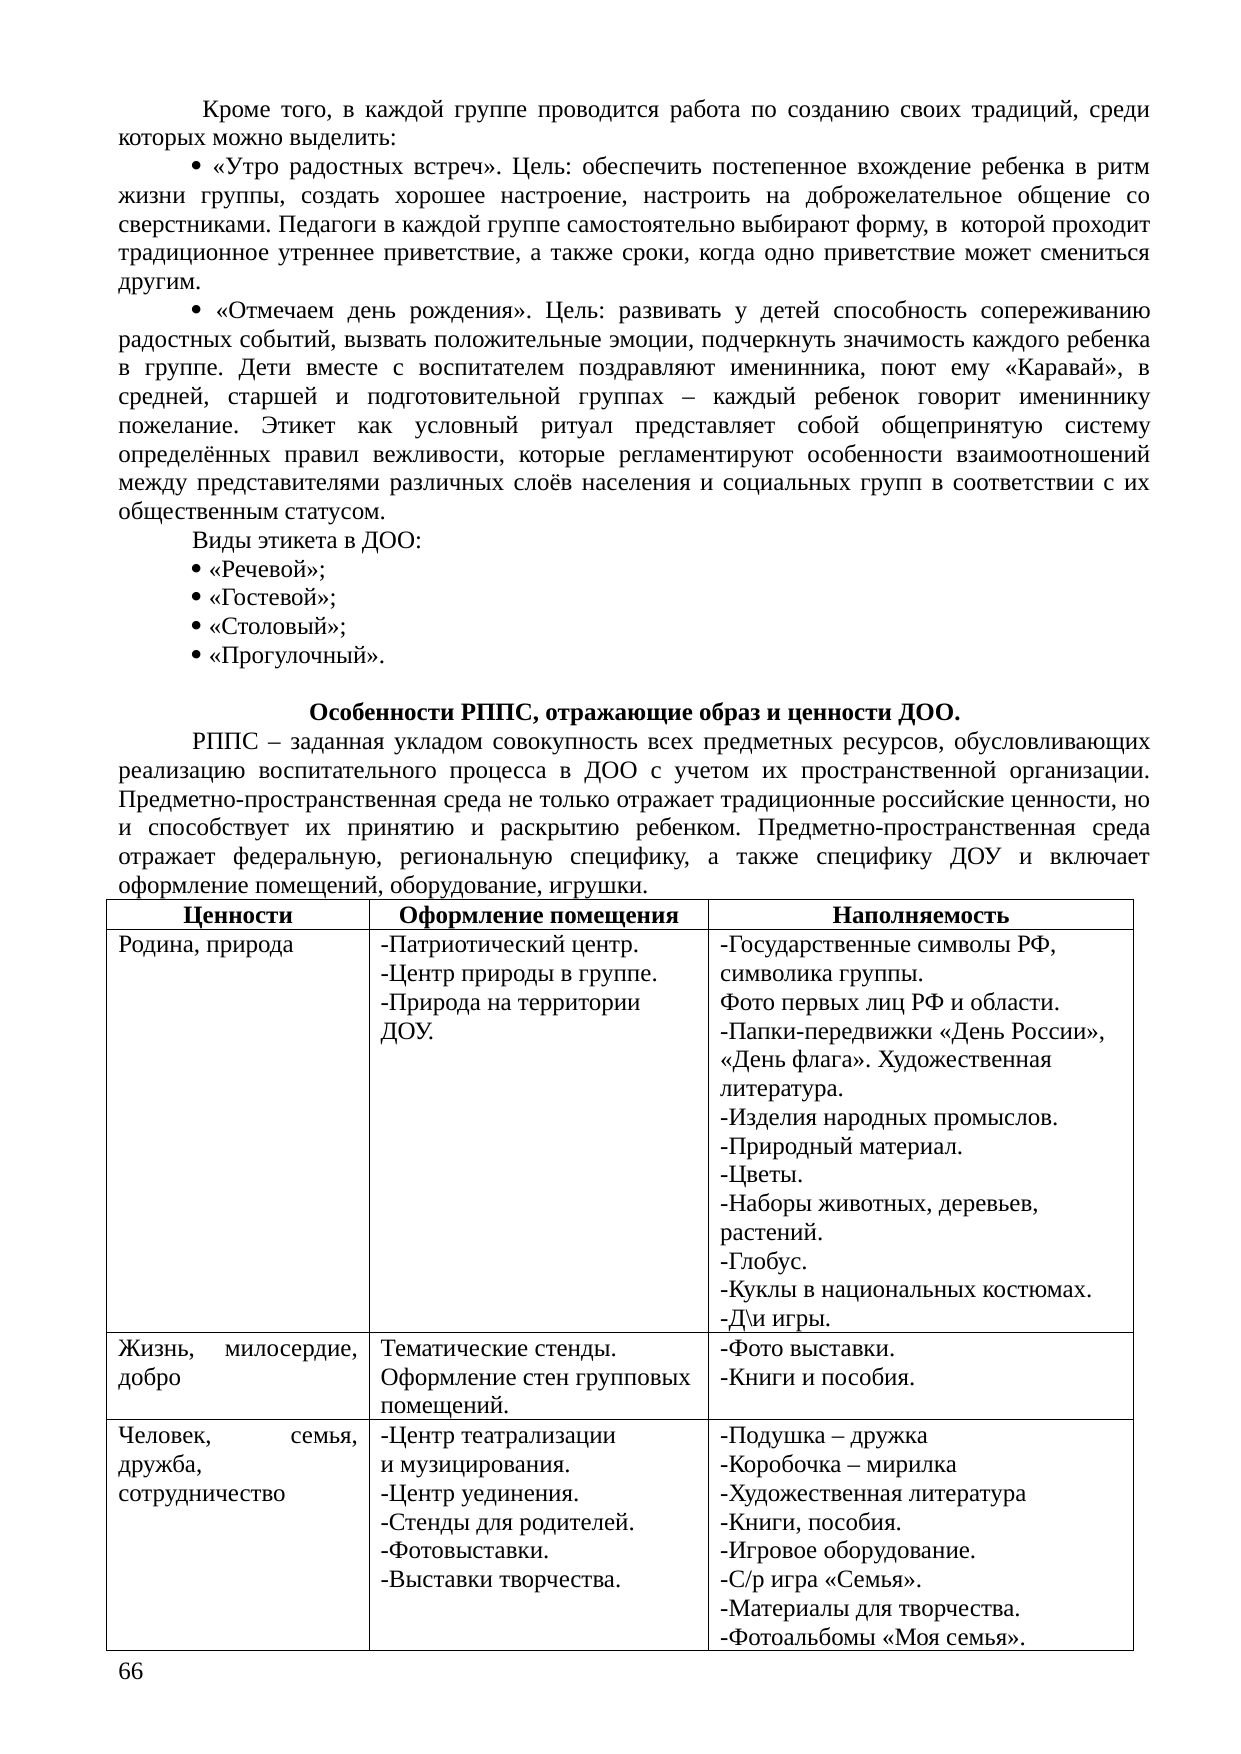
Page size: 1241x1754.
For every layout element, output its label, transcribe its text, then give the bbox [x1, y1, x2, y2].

text Кроме того, в каждой группе проводится работа по созданию своих традиций, среди которых можно выделить: [118, 94, 1151, 151]
text · «Речевой»; [118, 554, 1151, 582]
text Виды этикета в ДОО: [118, 525, 1151, 554]
table_cell Человек, семья, дружба, сотрудничество [107, 1420, 369, 1650]
text РППС – заданная укладом совокупность всех предметных ресурсов, обусловливающих реализацию воспитательного процесса в ДОО с учетом их пространственной организации. Предметно-пространственная среда не только отражает традиционные российские ценности, но и способствует их принятию и раскрытию ребенком. Предметно-пространственная среда отражает федеральную, региональную специфику, а также специфику ДОУ и включает оформление помещений, оборудование, игрушки. [118, 726, 1151, 899]
table_cell Тематические стенды. Оформление стен групповых помещений. [370, 1333, 708, 1419]
table_header Оформление помещения [370, 900, 708, 928]
text · «Столовый»; [118, 611, 1151, 640]
table_header Ценности [107, 900, 369, 928]
text · «Гостевой»; [118, 582, 1151, 611]
text Особенности РППС, отражающие образ и ценности ДОО. [118, 697, 1151, 726]
table_cell -Государственные символы РФ, символика группы. Фото первых лиц РФ и области. -Папки-передвижки «День России», «День флага». Художественная литература. -Изделия народных промыслов. -Природный материал. -Цветы. -Наборы животных, деревьев, растений. -Глобус. -Куклы в национальных костюмах. -Д\и игры. [709, 930, 1133, 1332]
table_cell Родина, природа [107, 930, 369, 1332]
table_cell -Подушка – дружка -Коробочка – мирилка -Художественная литература -Книги, пособия. -Игровое оборудование. -С/р игра «Семья». -Материалы для творчества. -Фотоальбомы «Моя семья». [709, 1420, 1133, 1650]
text · «Отмечаем день рождения». Цель: развивать у детей способность сопереживанию радостных событий, вызвать положительные эмоции, подчеркнуть значимость каждого ребенка в группе. Дети вместе с воспитателем поздравляют именинника, поют ему «Каравай», в средней, старшей и подготовительной группах – каждый ребенок говорит имениннику пожелание. Этикет как условный ритуал представляет собой общепринятую систему определённых правил вежливости, которые регламентируют особенности взаимоотношений между представителями различных слоёв населения и социальных групп в соответствии с их общественным статусом. [118, 295, 1151, 525]
table_cell -Центр театрализации и музицирования. -Центр уединения. -Стенды для родителей. -Фотовыставки. -Выставки творчества. [370, 1420, 708, 1650]
table_cell -Фото выставки. -Книги и пособия. [709, 1333, 1133, 1419]
table_cell -Патриотический центр. -Центр природы в группе. -Природа на территории ДОУ. [370, 930, 708, 1332]
text · «Прогулочный». [118, 640, 1151, 669]
table_cell Жизнь, милосердие, добро [107, 1333, 369, 1419]
table_header Наполняемость [709, 900, 1133, 928]
text · «Утро радостных встреч». Цель: обеспечить постепенное вхождение ребенка в ритм жизни группы, создать хорошее настроение, настроить на доброжелательное общение со сверстниками. Педагоги в каждой группе самостоятельно выбирают форму, в которой проходит традиционное утреннее приветствие, а также сроки, когда одно приветствие может смениться другим. [118, 151, 1151, 295]
